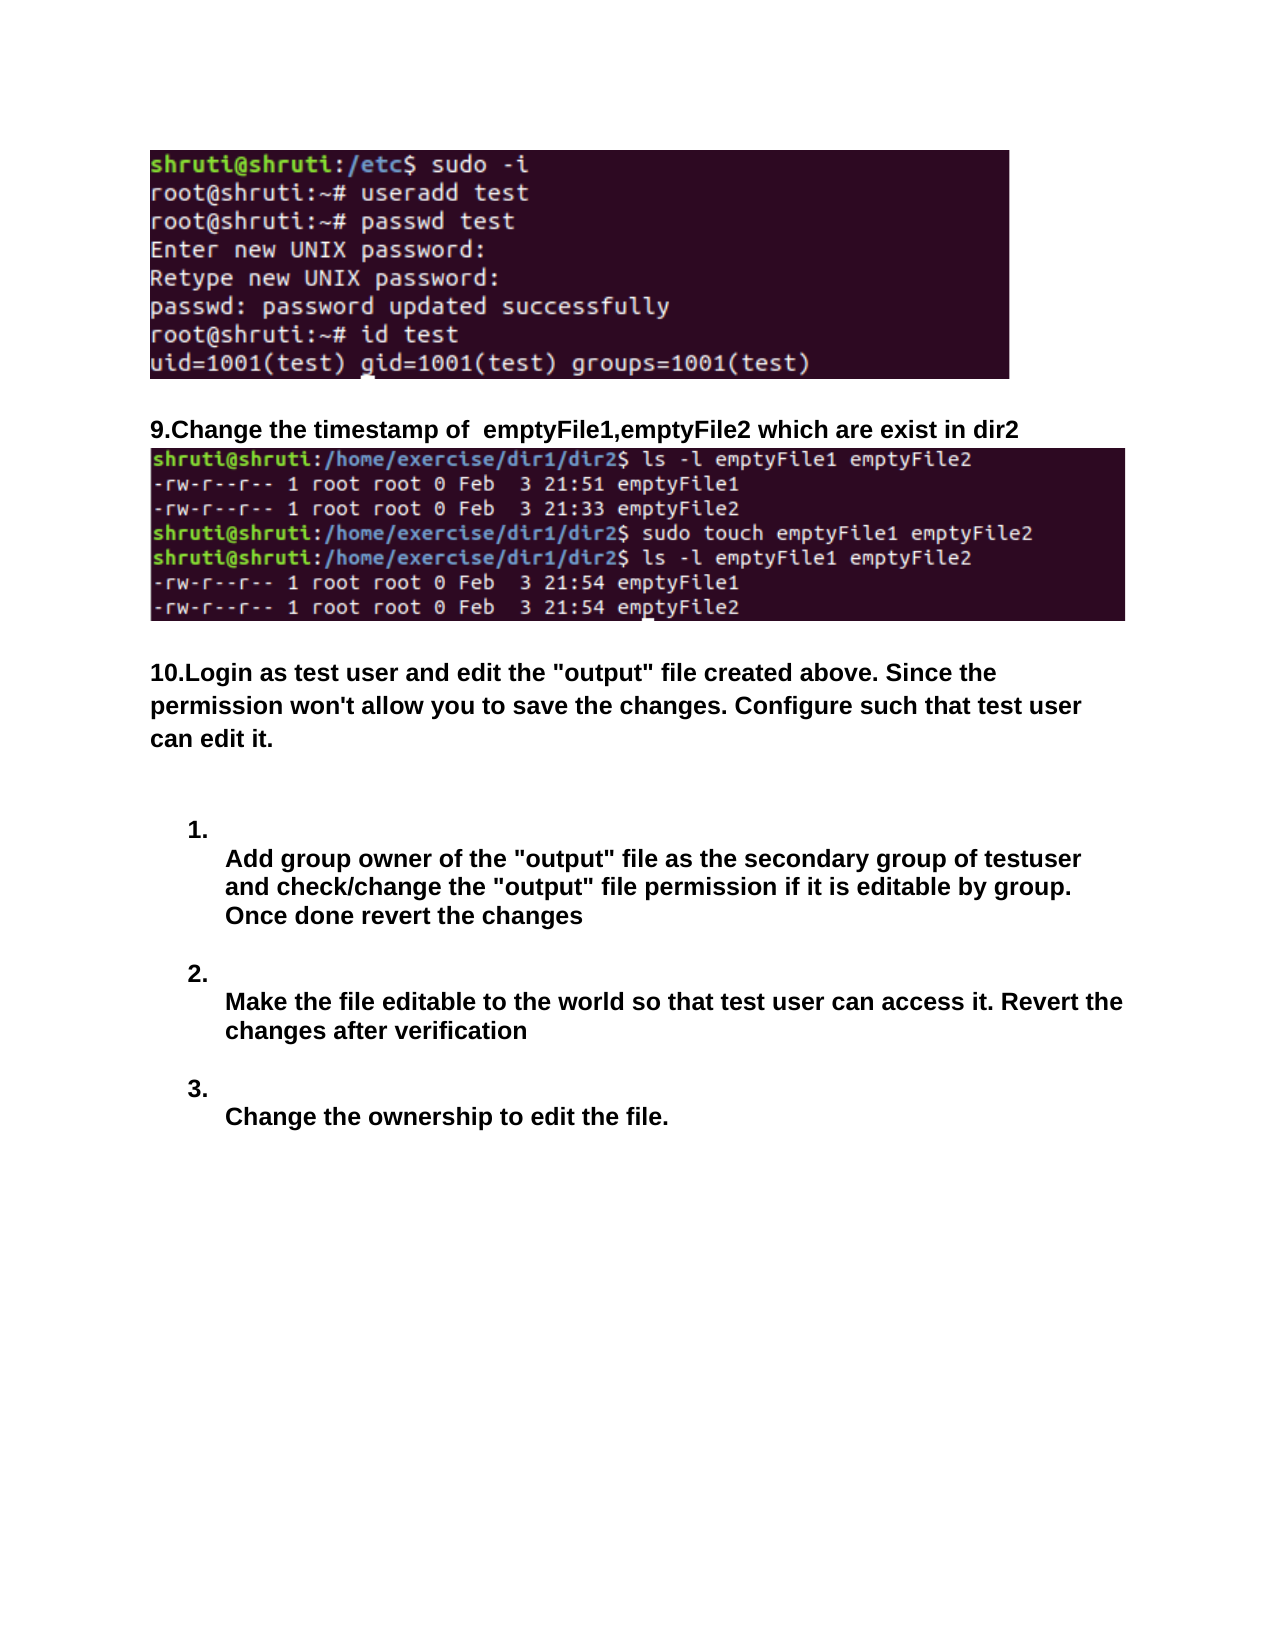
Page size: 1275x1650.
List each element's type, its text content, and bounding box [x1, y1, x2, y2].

list Add group owner of the "output" file as the secondary group of testuser and check/change the "output" file permission if it is editable by group. Once done revert the changes [187, 815, 1125, 959]
picture [150, 448, 1125, 621]
list Make the file editable to the world so that test user can access it. Revert the changes after verification [187, 959, 1125, 1074]
text 9.Change the timestamp of emptyFile1,emptyFile2 which are exist in dir2 [150, 382, 1125, 444]
list Change the ownership to edit the file. [187, 1074, 1125, 1131]
text 10.Login as test user and edit the "output" file created above. Since the permission won't allow you to save the changes. Configure such that test user can edit it. [150, 658, 1125, 786]
picture [150, 150, 1010, 379]
